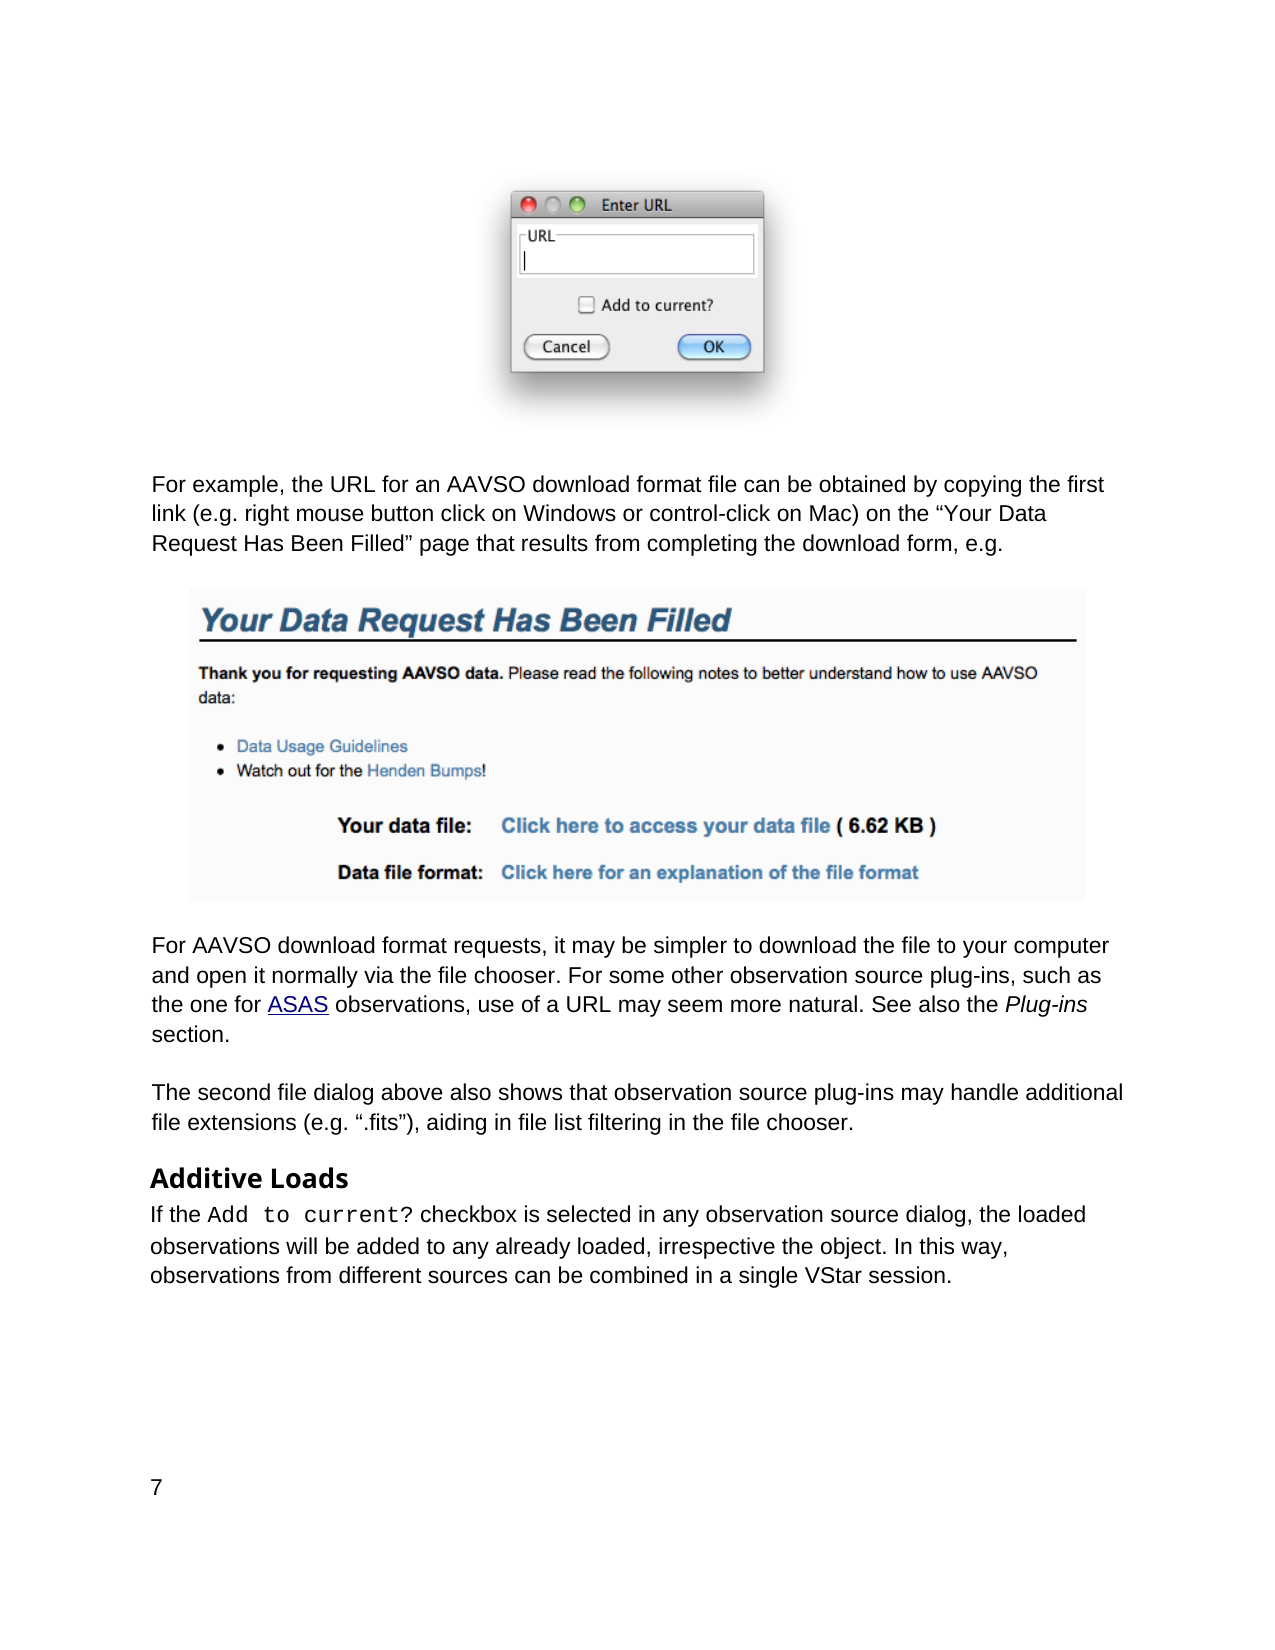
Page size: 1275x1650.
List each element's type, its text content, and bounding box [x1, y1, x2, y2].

picture [188, 588, 1087, 901]
picture [465, 161, 810, 439]
subtitle For example, the URL for an AAVSO download format file can be obtained by copying the first link (e.g. right mouse button click on Windows or control-click on Mac) on the “Your Data Request Has Been Filled” page that results from completing the download form, e.g. [151, 471, 1125, 556]
subtitle The second file dialog above also shows that observation source plug-ins may handle additional file extensions (e.g. “.fits”), aiding in file list filtering in the file chooser. [151, 1080, 1125, 1135]
subtitle For AAVSO download format requests, it may be simpler to download the file to your computer and open it normally via the file chooser. For some other observation source plug-ins, such as the one for ASAS observations, use of a URL may seem more natural. See also the Plug-ins section. [151, 933, 1125, 1047]
subtitle Additive Loads [150, 1160, 1125, 1197]
text If the Add to current? checkbox is selected in any observation source dialog, the loaded observations will be added to any already loaded, irrespective the object. In this way, observations from different sources can be combined in a single VStar session. [150, 1202, 1125, 1288]
